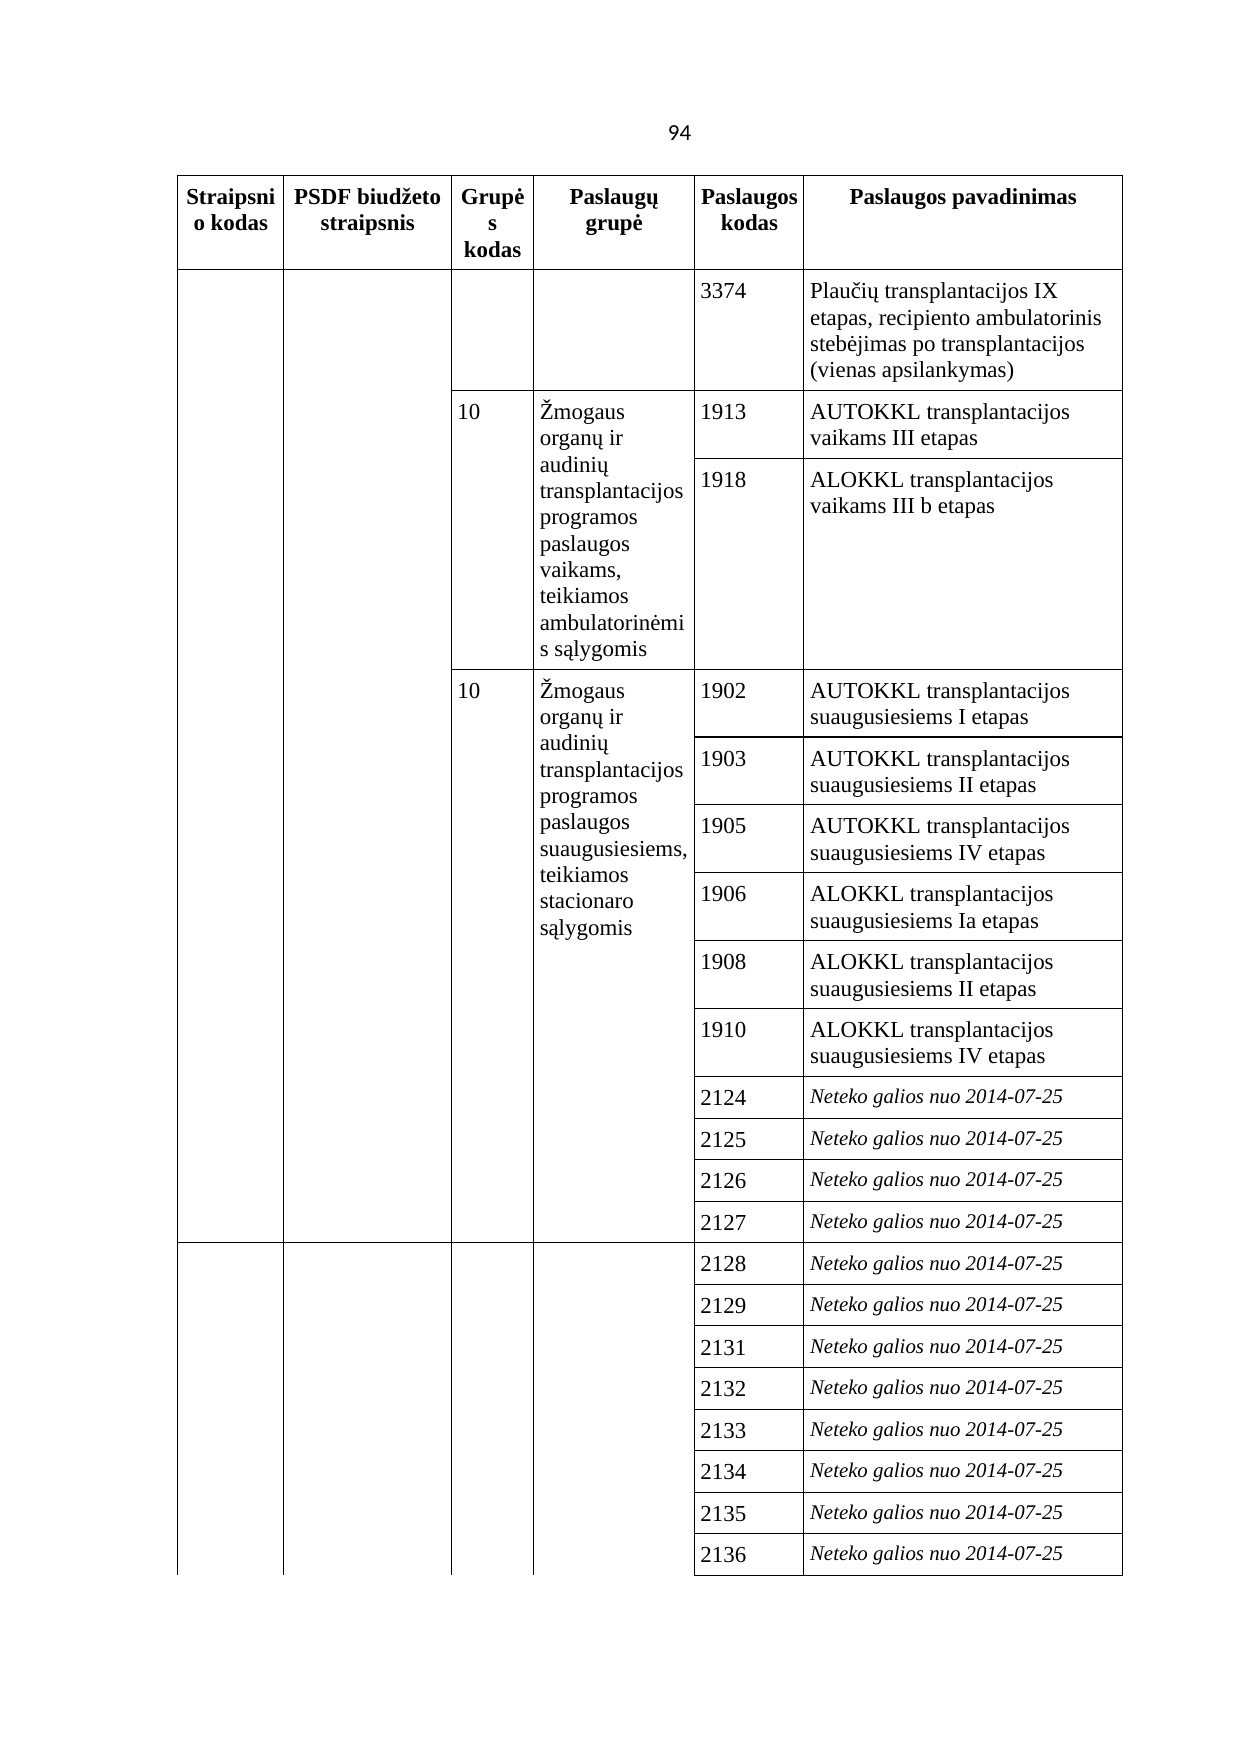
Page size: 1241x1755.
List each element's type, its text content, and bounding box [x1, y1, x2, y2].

table_cell AUTOKKL transplantacijos suaugusiesiems II etapas [804, 738, 1122, 804]
table_cell [534, 1409, 694, 1450]
table_cell [178, 1159, 283, 1201]
table_cell [284, 1076, 451, 1118]
table_cell 2126 [695, 1160, 803, 1201]
table_cell 2131 [695, 1326, 803, 1367]
table_cell [178, 669, 283, 736]
table_cell [284, 1492, 451, 1533]
table_cell [284, 458, 451, 668]
table_cell 2134 [695, 1451, 803, 1492]
table_cell 2124 [695, 1077, 803, 1118]
table_cell Žmogaus organų ir audinių transplantacijos programos paslaugos vaikams, teikiamos ambulatorinėmis sąlygomis [534, 391, 694, 668]
table_cell 2125 [695, 1119, 803, 1159]
table_cell [284, 1367, 451, 1408]
table_cell [284, 1284, 451, 1325]
table_cell [284, 1325, 451, 1367]
table_cell Neteko galios nuo 2014-07-25 [804, 1451, 1122, 1492]
table_cell [452, 1450, 533, 1492]
table_cell ALOKKL transplantacijos vaikams III b etapas [804, 459, 1122, 668]
table_cell [534, 1533, 694, 1575]
table_cell 10 [452, 391, 533, 458]
table_cell [284, 1409, 451, 1450]
table_cell [178, 736, 283, 804]
table_cell [178, 1118, 283, 1159]
table_cell [284, 669, 451, 736]
table_header Paslaugų grupė [534, 176, 694, 269]
table_cell Neteko galios nuo 2014-07-25 [804, 1243, 1122, 1284]
table_cell 2133 [695, 1410, 803, 1450]
table_header PSDF biudžeto straipsnis [284, 176, 451, 269]
table_cell 2129 [695, 1285, 803, 1325]
table_cell [284, 1008, 451, 1076]
table_cell [178, 872, 283, 940]
table_cell [452, 1284, 533, 1325]
table_header Straipsnio kodas [178, 176, 283, 269]
table_cell [534, 1243, 694, 1284]
table_cell Neteko galios nuo 2014-07-25 [804, 1534, 1122, 1575]
table_cell [178, 1008, 283, 1076]
table_cell [452, 1409, 533, 1450]
table_cell 2128 [695, 1243, 803, 1284]
table_cell Žmogaus organų ir audinių transplantacijos programos paslaugos suaugusiesiems, teikiamos stacionaro sąlygomis [534, 670, 694, 1159]
table_cell Plaučių transplantacijos IX etapas, recipiento ambulatorinis stebėjimas po transplantacijos (vienas apsilankymas) [804, 270, 1122, 390]
table_cell [178, 1076, 283, 1118]
table_cell [452, 1492, 533, 1533]
table_cell 1906 [695, 873, 803, 940]
table_cell [284, 1243, 451, 1284]
table_cell [534, 1492, 694, 1533]
table_cell [452, 1159, 533, 1201]
table_cell [534, 1450, 694, 1492]
table_cell Neteko galios nuo 2014-07-25 [804, 1493, 1122, 1533]
table_cell 1902 [695, 670, 803, 736]
table_cell Neteko galios nuo 2014-07-25 [804, 1160, 1122, 1201]
table_cell Neteko galios nuo 2014-07-25 [804, 1202, 1122, 1242]
table_cell [284, 736, 451, 804]
table_cell AUTOKKL transplantacijos suaugusiesiems I etapas [804, 670, 1122, 736]
table_cell Neteko galios nuo 2014-07-25 [804, 1368, 1122, 1408]
table_cell [284, 1533, 451, 1575]
table_cell 2135 [695, 1493, 803, 1533]
table_cell [452, 1243, 533, 1284]
table_cell 1918 [695, 459, 803, 668]
table_cell 1908 [695, 941, 803, 1008]
table_cell [178, 1201, 283, 1242]
table_cell 1913 [695, 391, 803, 458]
table_cell Neteko galios nuo 2014-07-25 [804, 1410, 1122, 1450]
table_cell AUTOKKL transplantacijos vaikams III etapas [804, 391, 1122, 458]
table_cell [178, 1367, 283, 1408]
table_cell 1910 [695, 1009, 803, 1076]
table_cell ALOKKL transplantacijos suaugusiesiems II etapas [804, 941, 1122, 1008]
table_cell Neteko galios nuo 2014-07-25 [804, 1285, 1122, 1325]
table_cell [178, 458, 283, 668]
table_cell [178, 1409, 283, 1450]
table_cell [534, 1325, 694, 1367]
table_cell [452, 1533, 533, 1575]
table_cell Neteko galios nuo 2014-07-25 [804, 1119, 1122, 1159]
table_cell [178, 390, 283, 458]
table_cell [284, 270, 451, 390]
table_cell ALOKKL transplantacijos suaugusiesiems Ia etapas [804, 873, 1122, 940]
table_cell [284, 872, 451, 940]
table_cell 2136 [695, 1534, 803, 1575]
table_cell [452, 270, 533, 390]
table_header Paslaugos kodas [695, 176, 803, 269]
table_cell [534, 1159, 694, 1201]
table_cell Neteko galios nuo 2014-07-25 [804, 1326, 1122, 1367]
table_header Paslaugos pavadinimas [804, 176, 1122, 269]
table_cell [284, 804, 451, 872]
table_cell [534, 1367, 694, 1408]
table_cell 2127 [695, 1202, 803, 1242]
table_cell [178, 1492, 283, 1533]
table_cell [534, 270, 694, 390]
table_cell [452, 1367, 533, 1408]
table_cell [284, 1118, 451, 1159]
table_cell Neteko galios nuo 2014-07-25 [804, 1077, 1122, 1118]
table_cell [534, 1284, 694, 1325]
table_cell [178, 270, 283, 390]
table_cell 1903 [695, 738, 803, 804]
table_cell 2132 [695, 1368, 803, 1408]
table_cell ALOKKL transplantacijos suaugusiesiems IV etapas [804, 1009, 1122, 1076]
table_cell [284, 1450, 451, 1492]
table_cell 10 [452, 670, 533, 1159]
table_cell [284, 390, 451, 458]
table_cell 1905 [695, 805, 803, 872]
table_cell [534, 1201, 694, 1242]
table_cell [178, 804, 283, 872]
table_cell [178, 1450, 283, 1492]
table_cell [452, 458, 533, 668]
table_cell [284, 1201, 451, 1242]
table_cell 3374 [695, 270, 803, 390]
table_cell [178, 1533, 283, 1575]
table_cell [178, 940, 283, 1008]
table_cell [178, 1325, 283, 1367]
table_cell [452, 1325, 533, 1367]
table_cell [178, 1284, 283, 1325]
table_cell [284, 940, 451, 1008]
table_cell [452, 1201, 533, 1242]
table_cell AUTOKKL transplantacijos suaugusiesiems IV etapas [804, 805, 1122, 872]
table_cell [284, 1159, 451, 1201]
table_cell [178, 1243, 283, 1284]
table_header Grupės kodas [452, 176, 533, 269]
